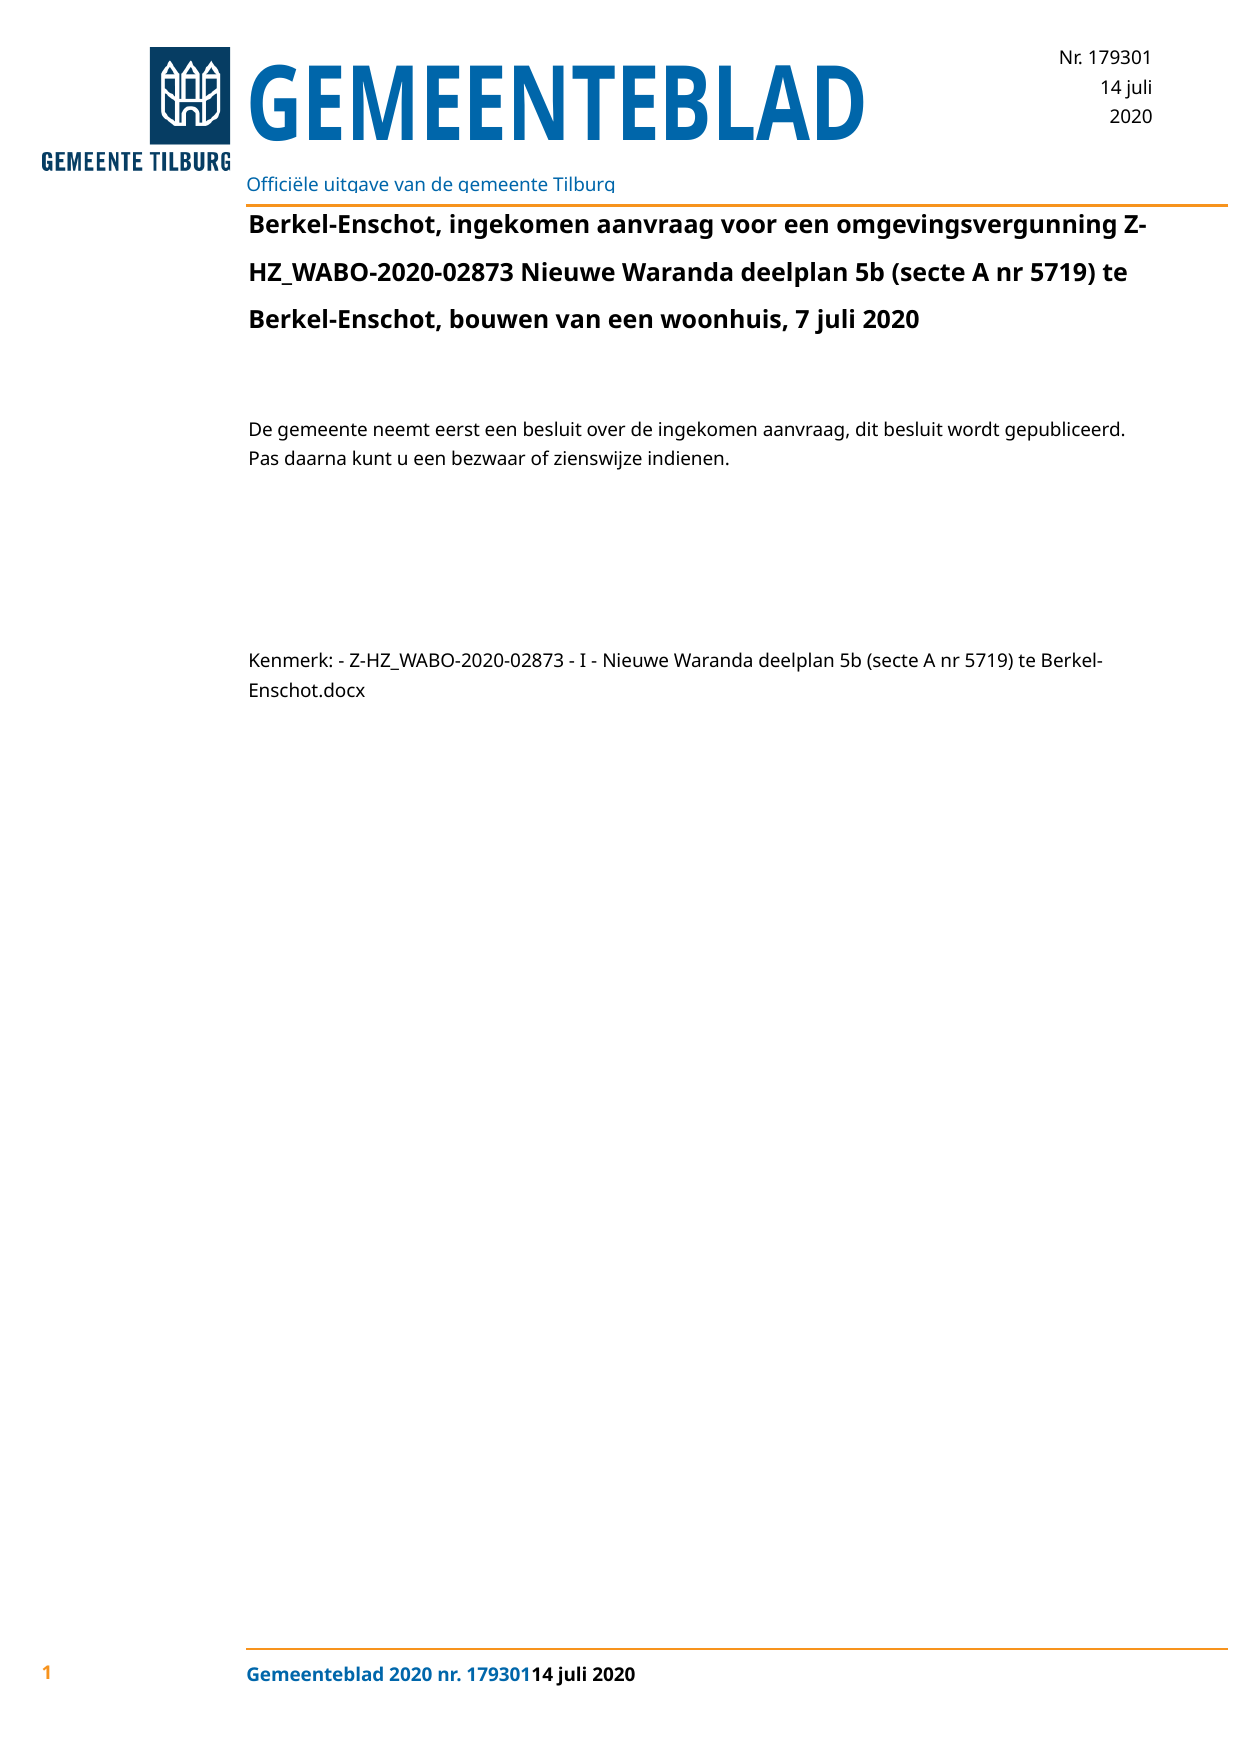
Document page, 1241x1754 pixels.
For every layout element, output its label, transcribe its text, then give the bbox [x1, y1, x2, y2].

picture [41, 47, 231, 172]
text De gemeente neemt eerst een besluit over de ingekomen aanvraag, dit besluit wordt gepubliceerd. Pas daarna kunt u een bezwaar of zienswijze indienen. [248, 416, 1152, 471]
text Berkel-Enschot, ingekomen aanvraag voor een omgevingsvergunning Z-HZ_WABO-2020-02873 Nieuwe Waranda deelplan 5b (secte A nr 5719) te Berkel-Enschot, bouwen van een woonhuis, 7 juli 2020 [248, 207, 1152, 336]
text Kenmerk: - Z-HZ_WABO-2020-02873 - I - Nieuwe Waranda deelplan 5b (secte A nr 5719) te Berkel-Enschot.docx [248, 647, 1152, 702]
